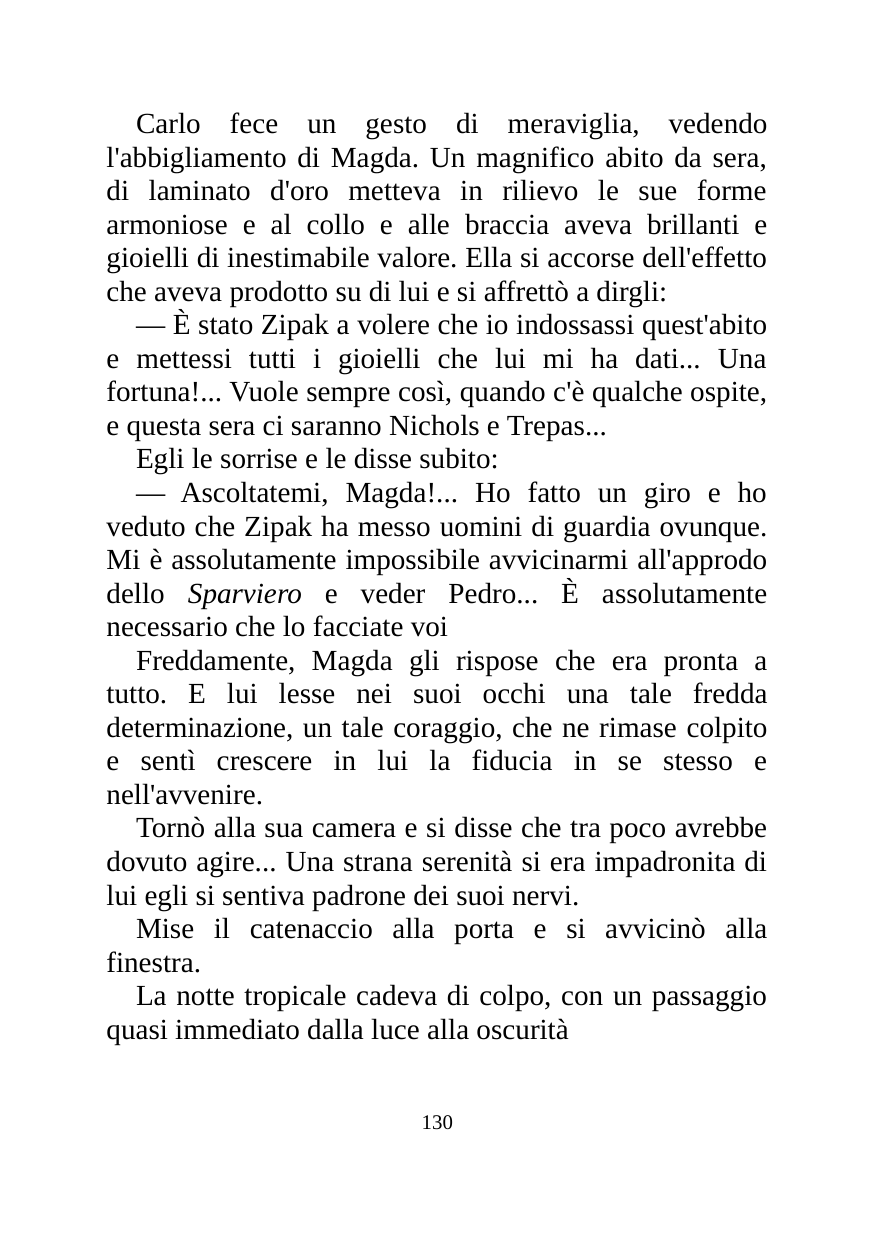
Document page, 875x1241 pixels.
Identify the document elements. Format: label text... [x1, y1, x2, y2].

text Freddamente, Magda gli rispose che era pronta a tutto. E lui lesse nei suoi occhi una tale fredda determinazione, un tale coraggio, che ne rimase colpito e sentì crescere in lui la fiducia in se stesso e nell'avvenire. [106, 643, 768, 811]
text Carlo fece un gesto di meraviglia, vedendo l'abbigliamento di Magda. Un magnifico abito da sera, di laminato d'oro metteva in rilievo le sue forme armoniose e al collo e alle braccia aveva brillanti e gioielli di inestimabile valore. Ella si accorse dell'effetto che aveva prodotto su di lui e si affrettò a dirgli: [106, 106, 768, 307]
text Mise il catenaccio alla porta e si avvicinò alla finestra. [106, 911, 768, 978]
text Tornò alla sua camera e si disse che tra poco avrebbe dovuto agire... Una strana serenità si era impadronita di lui egli si sentiva padrone dei suoi nervi. [106, 811, 768, 911]
text La notte tropicale cadeva di colpo, con un passaggio quasi immediato dalla luce alla oscurità [106, 978, 768, 1045]
text — È stato Zipak a volere che io indossassi quest'abito e mettessi tutti i gioielli che lui mi ha dati... Una fortuna!... Vuole sempre così, quando c'è qualche ospite, e questa sera ci saranno Nichols e Trepas... [106, 307, 768, 442]
text Egli le sorrise e le disse subito: [106, 442, 768, 475]
text — Ascoltatemi, Magda!... Ho fatto un giro e ho veduto che Zipak ha messo uomini di guardia ovunque. Mi è assolutamente impossibile avvicinarmi all'approdo dello Sparviero e veder Pedro... È assolutamente necessario che lo facciate voi [106, 475, 768, 643]
